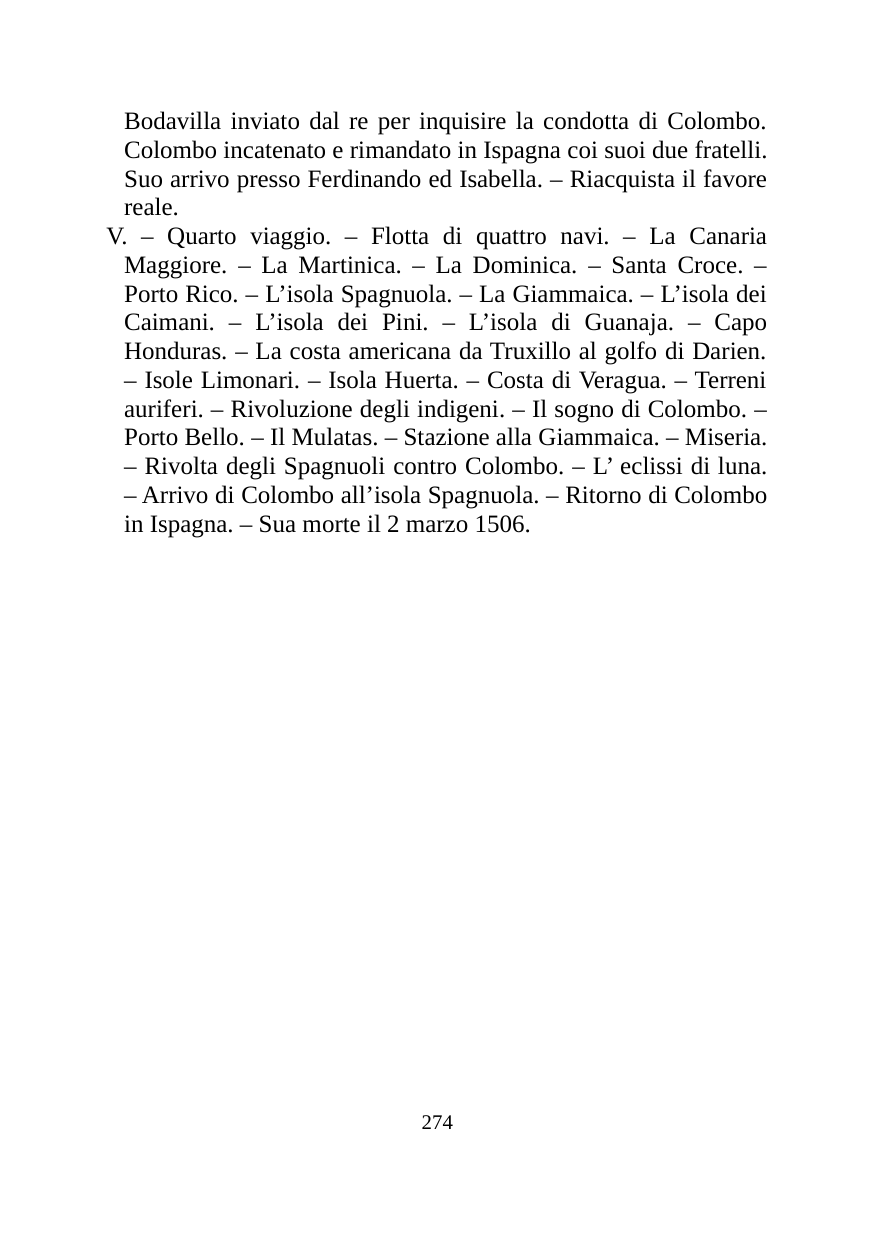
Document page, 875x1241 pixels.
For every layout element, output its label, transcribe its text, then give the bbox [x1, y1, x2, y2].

text Bodavilla inviato dal re per inquisire la condotta di Colombo. Colombo incatenato e rimandato in Ispagna coi suoi due fratelli. Suo arrivo presso Ferdinando ed Isabella. – Riacquista il favore reale. [106, 106, 768, 221]
text V. – Quarto viaggio. – Flotta di quattro navi. – La Canaria Maggiore. – La Martinica. – La Dominica. – Santa Croce. – Porto Rico. – L’isola Spagnuola. – La Giammaica. – L’isola dei Caimani. – L’isola dei Pini. – L’isola di Guanaja. – Capo Honduras. – La costa americana da Truxillo al golfo di Darien. – Isole Limonari. – Isola Huerta. – Costa di Veragua. – Terreni auriferi. – Rivoluzione degli indigeni. – Il sogno di Colombo. – Porto Bello. – Il Mulatas. – Stazione alla Giammaica. – Miseria. – Rivolta degli Spagnuoli contro Colombo. – L’ eclissi di luna. – Arrivo di Colombo all’isola Spagnuola. – Ritorno di Colombo in Ispagna. – Sua morte il 2 marzo 1506. [106, 221, 768, 537]
